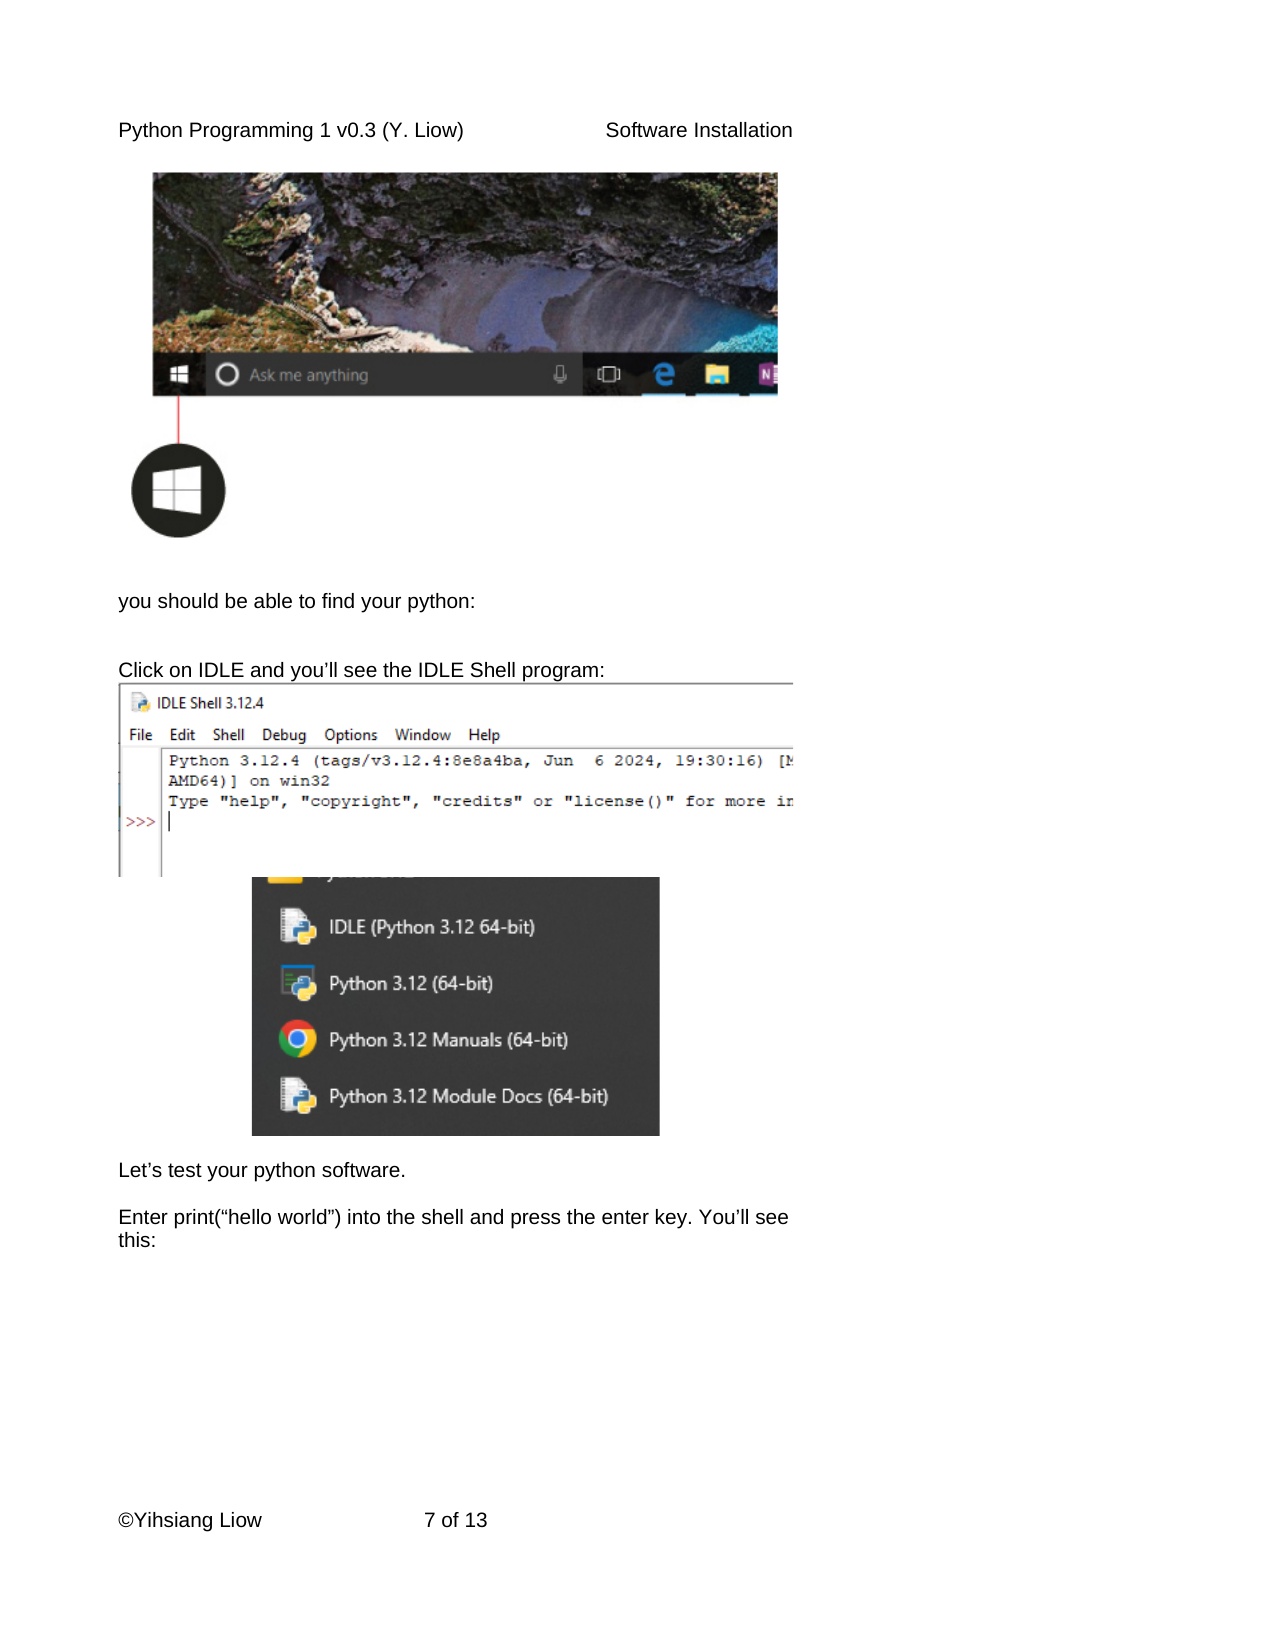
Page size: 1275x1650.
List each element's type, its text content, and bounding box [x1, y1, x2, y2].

text Let’s test your python software. [118, 1159, 793, 1182]
picture [118, 682, 794, 1136]
picture [118, 170, 794, 543]
text Enter print(“hello world”) into the shell and press the enter key. You’ll see this: [118, 1205, 793, 1252]
text Click on IDLE and you’ll see the IDLE Shell program: [118, 659, 793, 682]
text you should be able to find your python: [118, 589, 793, 613]
